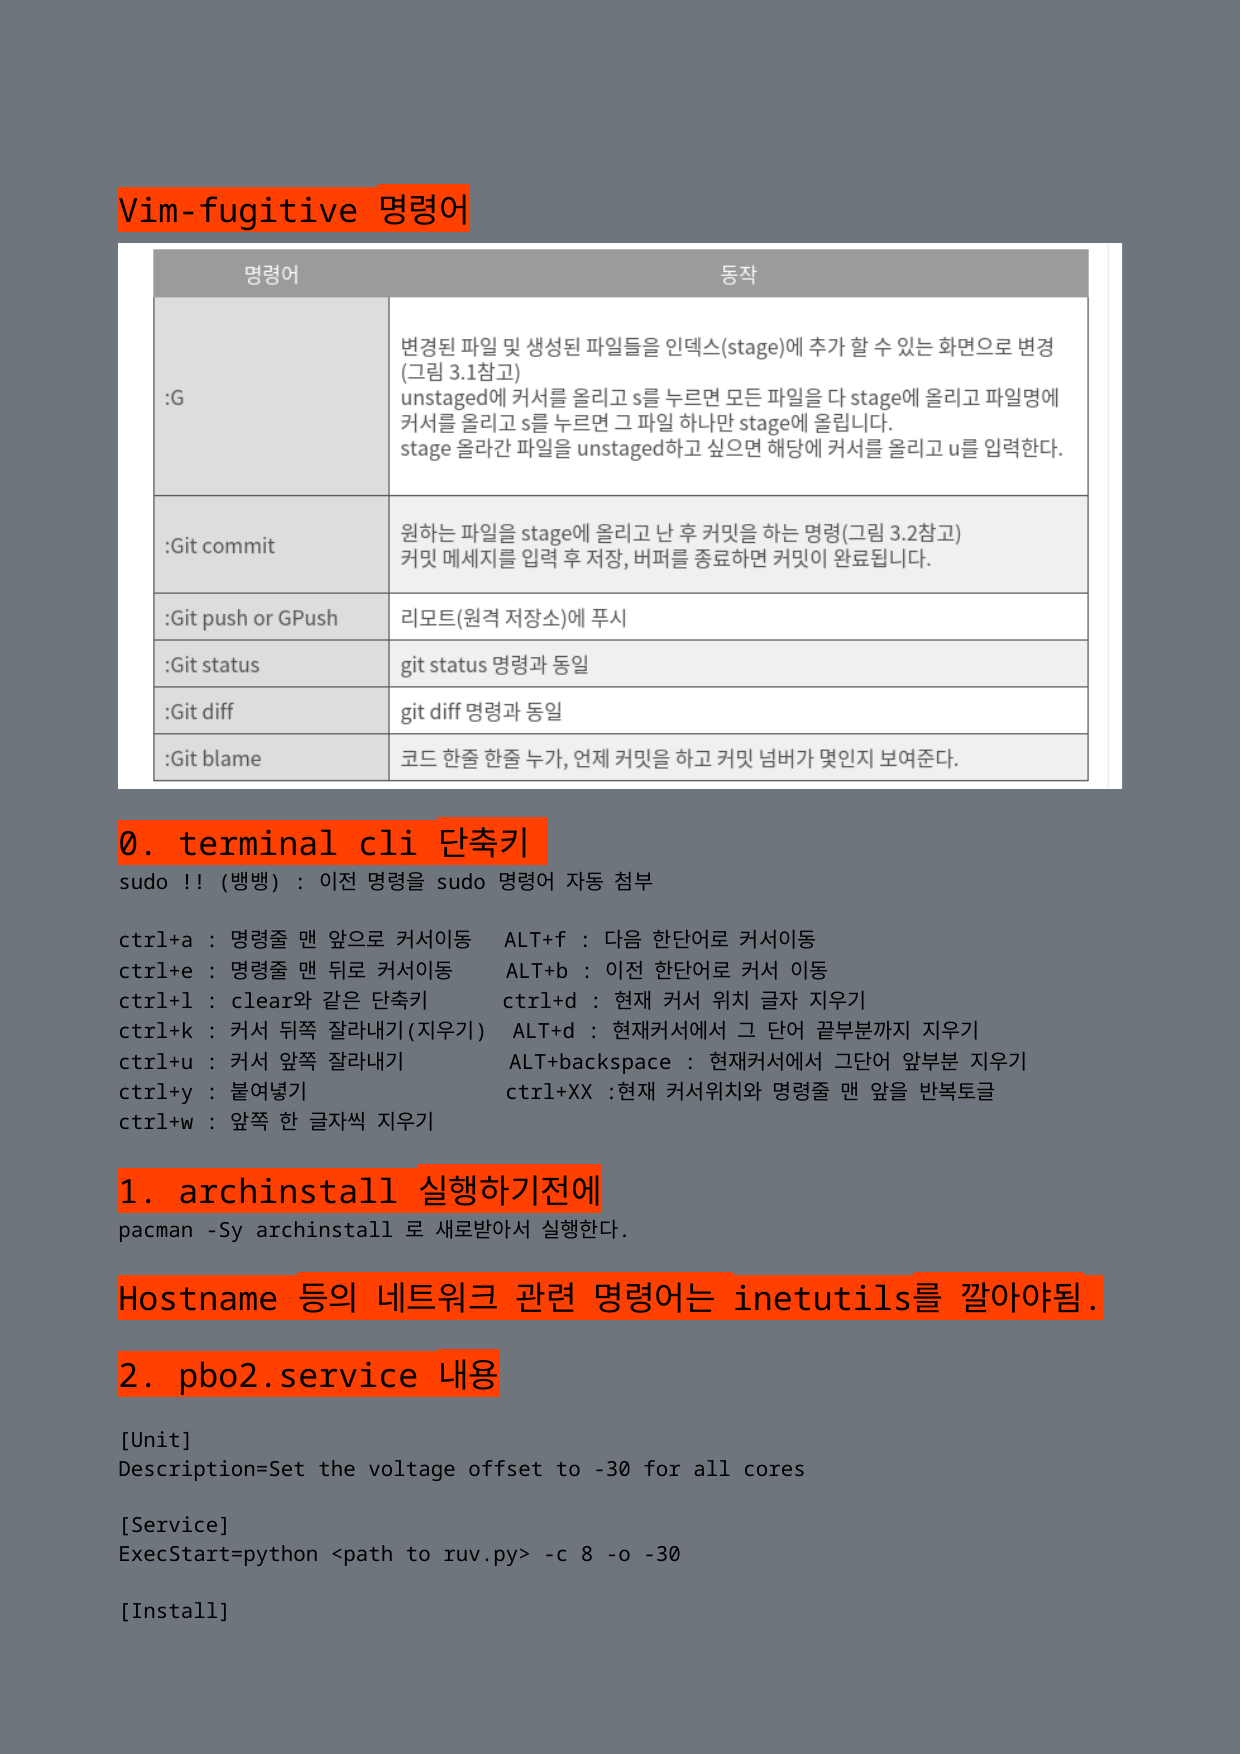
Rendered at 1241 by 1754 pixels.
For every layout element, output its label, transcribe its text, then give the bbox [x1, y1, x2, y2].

text pacman -Sy archinstall 로 새로받아서 실행한다. [118, 1213, 1122, 1243]
text 0. terminal cli 단축키 [118, 817, 1122, 865]
text sudo !! (뱅뱅) : 이전 명령을 sudo 명령어 자동 첨부 [118, 865, 1122, 895]
text ctrl+a : 명령줄 맨 앞으로 커서이동 ALT+f : 다음 한단어로 커서이동 [118, 924, 1122, 954]
text Hostname 등의 네트워크 관련 명령어는 inetutils를 깔아야됨. [118, 1272, 1122, 1320]
text ctrl+u : 커서 앞쪽 잘라내기 ALT+backspace : 현재커서에서 그단어 앞부분 지우기 [118, 1045, 1122, 1075]
picture [118, 243, 1123, 789]
text [Unit] [118, 1425, 1122, 1454]
text [Install] [118, 1596, 1122, 1624]
text ctrl+w : 앞쪽 한 글자씩 지우기 [118, 1106, 1122, 1136]
text Vim-fugitive 명령어 [118, 183, 1122, 232]
text ctrl+y : 붙여녛기 ctrl+XX :현재 커서위치와 명령줄 맨 앞을 반복토글 [118, 1075, 1122, 1106]
text [Service] [118, 1511, 1122, 1539]
text ctrl+l : clear와 같은 단축키 ctrl+d : 현재 커서 위치 글자 지우기 [118, 984, 1122, 1015]
text ctrl+k : 커서 뒤쪽 잘라내기(지우기) ALT+d : 현재커서에서 그 단어 끝부분까지 지우기 [118, 1015, 1122, 1045]
text ctrl+e : 명령줄 맨 뒤로 커서이동 ALT+b : 이전 한단어로 커서 이동 [118, 954, 1122, 984]
text ExecStart=python <path to ruv.py> -c 8 -o -30 [118, 1539, 1122, 1567]
text 1. archinstall 실행하기전에 [118, 1164, 1122, 1213]
text 2. pbo2.service 내용 [118, 1348, 1122, 1397]
text Description=Set the voltage offset to -30 for all cores [118, 1454, 1122, 1482]
